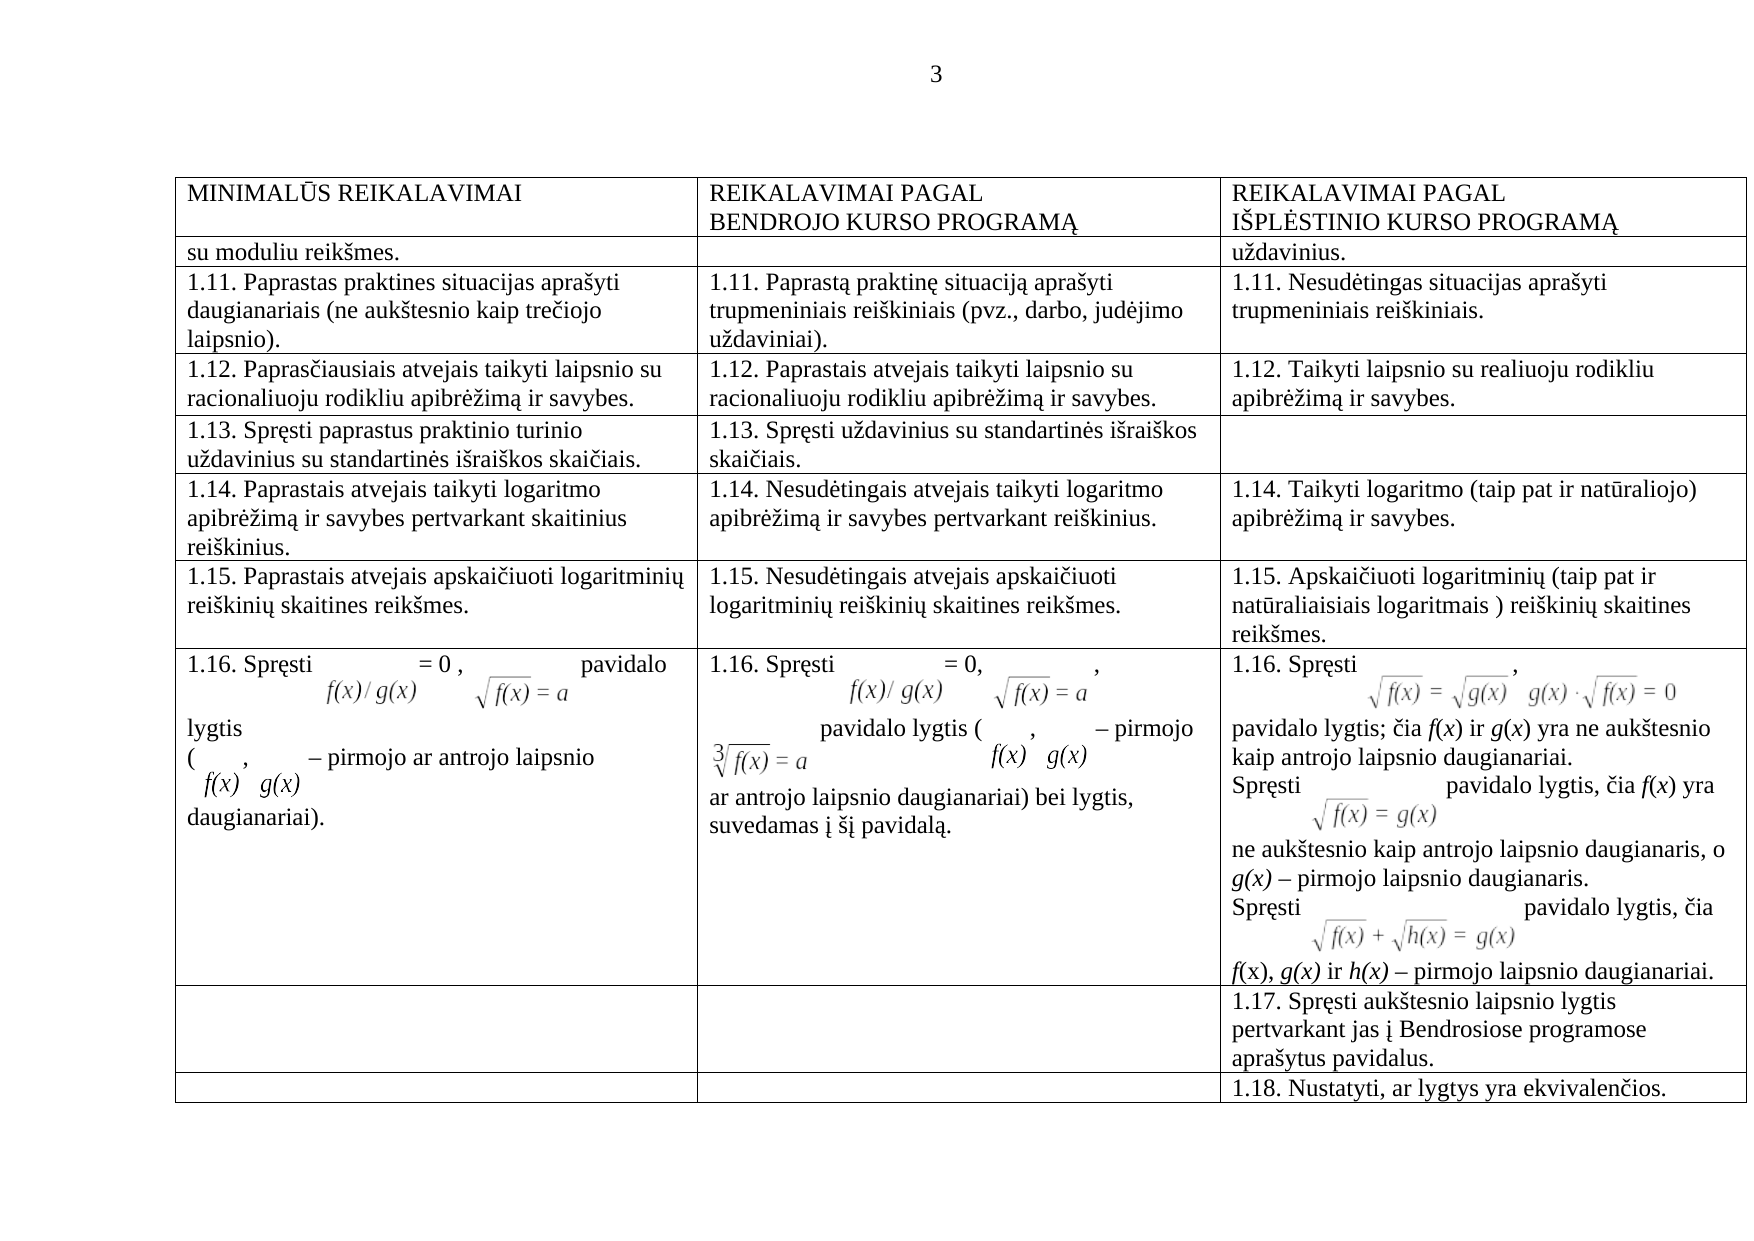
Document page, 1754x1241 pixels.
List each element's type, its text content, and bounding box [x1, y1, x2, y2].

table_cell 1.14. Paprastais atvejais taikyti logaritmo apibrėžimą ir savybes pertvarkant skaitinius reiškinius. [176, 474, 697, 560]
table_cell [1221, 416, 1746, 473]
table_cell 1.17. Spręsti aukštesnio laipsnio lygtis pertvarkant jas į Bendrosiose programose aprašytus pavidalus. [1221, 986, 1746, 1072]
table_cell 1.16. Spręsti = 0 , pavidalo lygtis (, – pirmojo ar antrojo laipsnio daugianariai). [176, 649, 697, 985]
table_cell [698, 237, 1220, 266]
table_cell 1.15. Apskaičiuoti logaritminių (taip pat ir natūraliaisiais logaritmais ) reiškinių skaitines reikšmes. [1221, 561, 1746, 648]
table_cell 1.15. Nesudėtingais atvejais apskaičiuoti logaritminių reiškinių skaitines reikšmes. [698, 561, 1220, 648]
table_cell [176, 986, 697, 1072]
table_cell [698, 1073, 1220, 1102]
table_cell 1.11. Paprastas praktines situacijas aprašyti daugianariais (ne aukštesnio kaip trečiojo laipsnio). [176, 267, 697, 353]
table_cell uždavinius. [1221, 237, 1746, 266]
table_cell 1.14. Taikyti logaritmo (taip pat ir natūraliojo) apibrėžimą ir savybes. [1221, 474, 1746, 560]
table_header MINIMALŪS REIKALAVIMAI [176, 178, 697, 236]
table_cell [176, 1073, 697, 1102]
table_cell 1.11. Nesudėtingas situacijas aprašyti trupmeniniais reiškiniais. [1221, 267, 1746, 353]
table_cell 1.14. Nesudėtingais atvejais taikyti logaritmo apibrėžimą ir savybes pertvarkant reiškinius. [698, 474, 1220, 560]
table_cell 1.12. Paprasčiausiais atvejais taikyti laipsnio su racionaliuoju rodikliu apibrėžimą ir savybes. [176, 354, 697, 414]
table_cell su moduliu reikšmes. [176, 237, 697, 266]
table_cell 1.12. Taikyti laipsnio su realiuoju rodikliu apibrėžimą ir savybes. [1221, 354, 1746, 414]
table_header REIKALAVIMAI pagal išplėstinio kurso programą [1221, 178, 1746, 236]
table_cell 1.13. Spręsti uždavinius su standartinės išraiškos skaičiais. [698, 416, 1220, 473]
table_header REIKALAVIMAI pagal bendrojo kurso programą [698, 178, 1220, 236]
table_cell [698, 986, 1220, 1072]
table_cell 1.18. Nustatyti, ar lygtys yra ekvivalenčios. [1221, 1073, 1746, 1102]
table_cell 1.11. Paprastą praktinę situaciją aprašyti trupmeniniais reiškiniais (pvz., darbo, judėjimo uždaviniai). [698, 267, 1220, 353]
table_cell 1.16. Spręsti , pavidalo lygtis; čia f(x) ir g(x) yra ne aukštesnio kaip antrojo laipsnio daugianariai. Spręsti pavidalo lygtis, čia f(x) yra ne aukštesnio kaip antrojo laipsnio daugianaris, o g(x) – pirmojo laipsnio daugianaris. Spręsti pavidalo lygtis, čia f(x), g(x) ir h(x) – pirmojo laipsnio daugianariai. [1221, 649, 1746, 985]
table_cell 1.16. Spręsti = 0, , pavidalo lygtis (, – pirmojo ar antrojo laipsnio daugianariai) bei lygtis, suvedamas į šį pavidalą. [698, 649, 1220, 985]
table_cell 1.15. Paprastais atvejais apskaičiuoti logaritminių reiškinių skaitines reikšmes. [176, 561, 697, 648]
table_cell 1.13. Spręsti paprastus praktinio turinio uždavinius su standartinės išraiškos skaičiais. [176, 416, 697, 473]
table_cell 1.12. Paprastais atvejais taikyti laipsnio su racionaliuoju rodikliu apibrėžimą ir savybes. [698, 354, 1220, 414]
